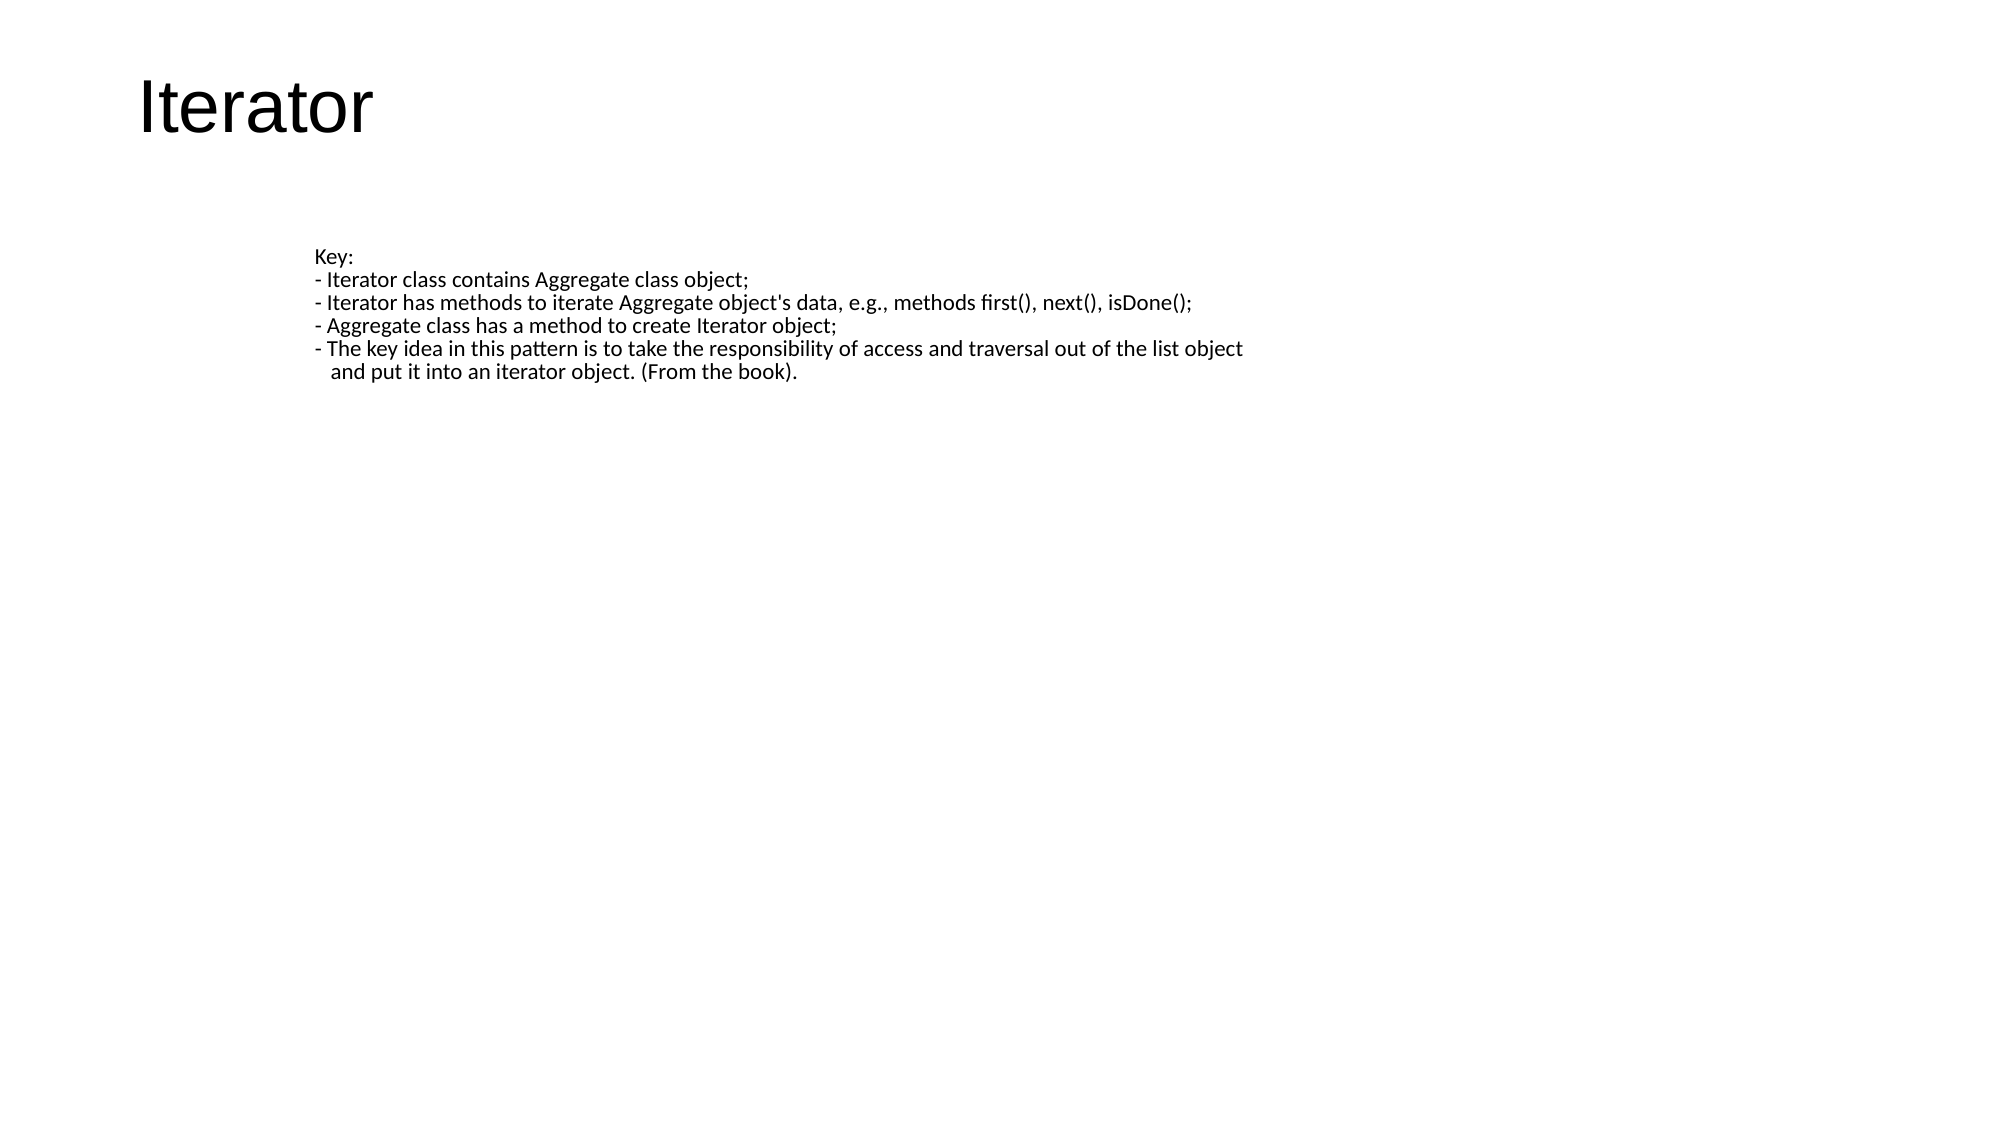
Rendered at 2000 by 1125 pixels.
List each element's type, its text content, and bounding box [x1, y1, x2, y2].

text_box Key: - Iterator class contains Aggregate class object; - Iterator has methods to iterate Aggregate object's data, e.g., methods first(), next(), isDone(); - Aggregate class has a method to create Iterator object; - The key idea in this pattern is to take the responsibility of access and traversal out of the list object and put it into an iterator object. (From the book). [300, 240, 1291, 425]
title Iterator [137, 53, 406, 157]
